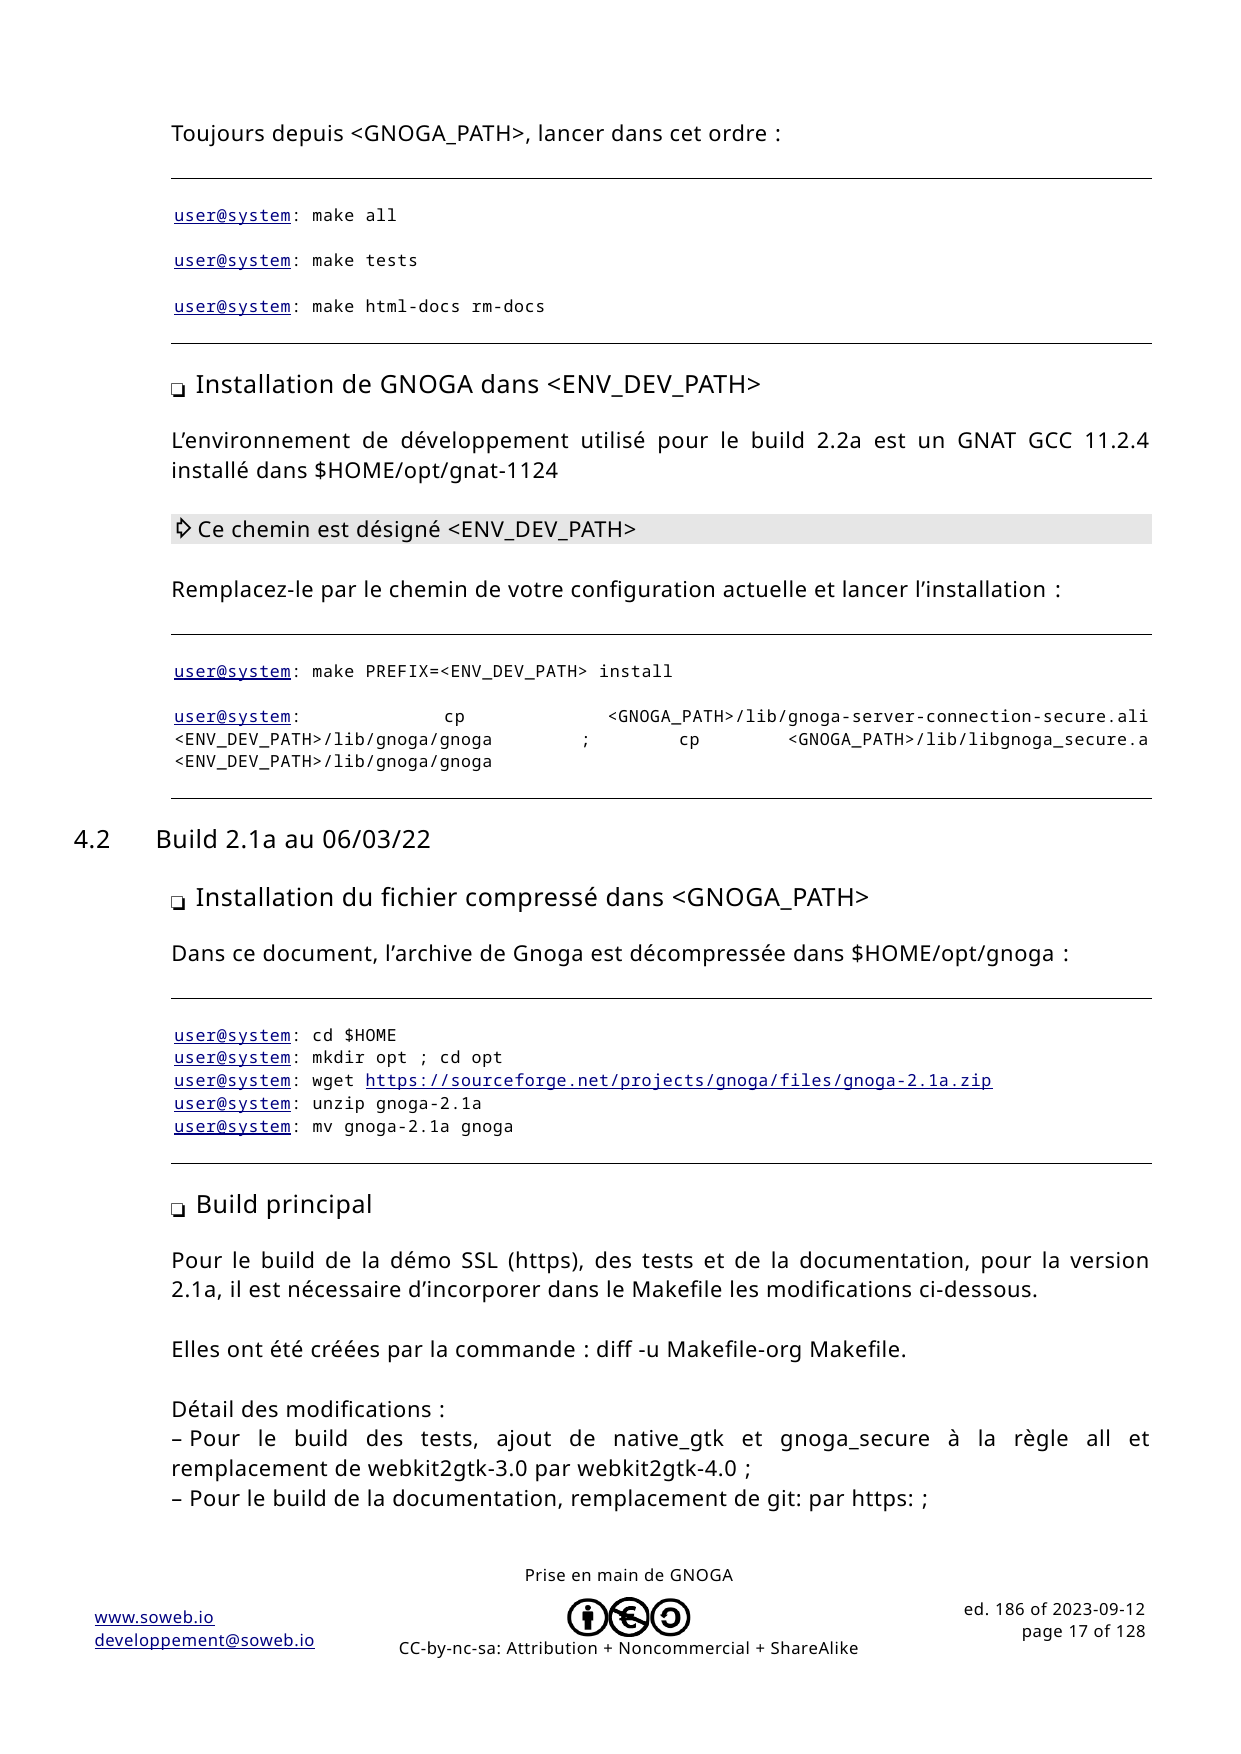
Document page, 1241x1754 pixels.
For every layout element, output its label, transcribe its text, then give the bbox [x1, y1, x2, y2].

text Toujours depuis <GNOGA_PATH>, lancer dans cet ordre : [171, 118, 1152, 148]
text – Pour le build des tests, ajout de native_gtk et gnoga_secure à la règle all et remplacement de webkit2gtk-3.0 par webkit2gtk-4.0 ; [171, 1423, 1152, 1483]
subtitle Build principal [171, 1186, 1152, 1233]
text Elles ont été créées par la commande : diff -u Makefile-org Makefile. [171, 1334, 1152, 1364]
list Ce chemin est désigné <ENV_DEV_PATH> [171, 514, 1152, 544]
list user@system: mv gnoga-2.1a gnoga [171, 1111, 1152, 1163]
text – Pour le build de la documentation, remplacement de git: par https: ; [171, 1483, 1152, 1513]
subtitle Installation du fichier compressé dans <GNOGA_PATH> [171, 880, 1152, 926]
text Dans ce document, l’archive de Gnoga est décompressée dans $HOME/opt/gnoga : [171, 938, 1152, 968]
list user@system: make PREFIX=<ENV_DEV_PATH> install user@system: cp <GNOGA_PATH>/lib/gnoga-server-connection-secure.ali <ENV_DEV_PATH>/lib/gnoga/gnoga ; cp <GNOGA_PATH>/lib/libgnoga_secure.a <ENV_DEV_PATH>/lib/gnoga/gnoga [171, 635, 1152, 798]
subtitle Build 2.1a au 06/03/22 [74, 822, 1152, 856]
text L’environnement de développement utilisé pour le build 2.2a est un GNAT GCC 11.2.4 installé dans $HOME/opt/gnat-1124 [171, 425, 1152, 484]
text Pour le build de la démo SSL (https), des tests et de la documentation, pour la version 2.1a, il est nécessaire d’incorporer dans le Makefile les modifications ci-dessous. [171, 1245, 1152, 1304]
picture [566, 1597, 691, 1637]
list user@system: cd $HOME user@system: mkdir opt ; cd opt [171, 999, 1152, 1066]
subtitle Installation de GNOGA dans <ENV_DEV_PATH> [171, 367, 1152, 413]
list user@system: wget https://sourceforge.net/projects/gnoga/files/gnoga-2.1a.zip user@system: unzip gnoga-2.1a [171, 1066, 1152, 1111]
text Détail des modifications : [171, 1394, 1152, 1423]
list user@system: make all user@system: make tests user@system: make html-docs rm-docs [171, 179, 1152, 343]
text Remplacez-le par le chemin de votre configuration actuelle et lancer l’installation : [171, 574, 1152, 604]
